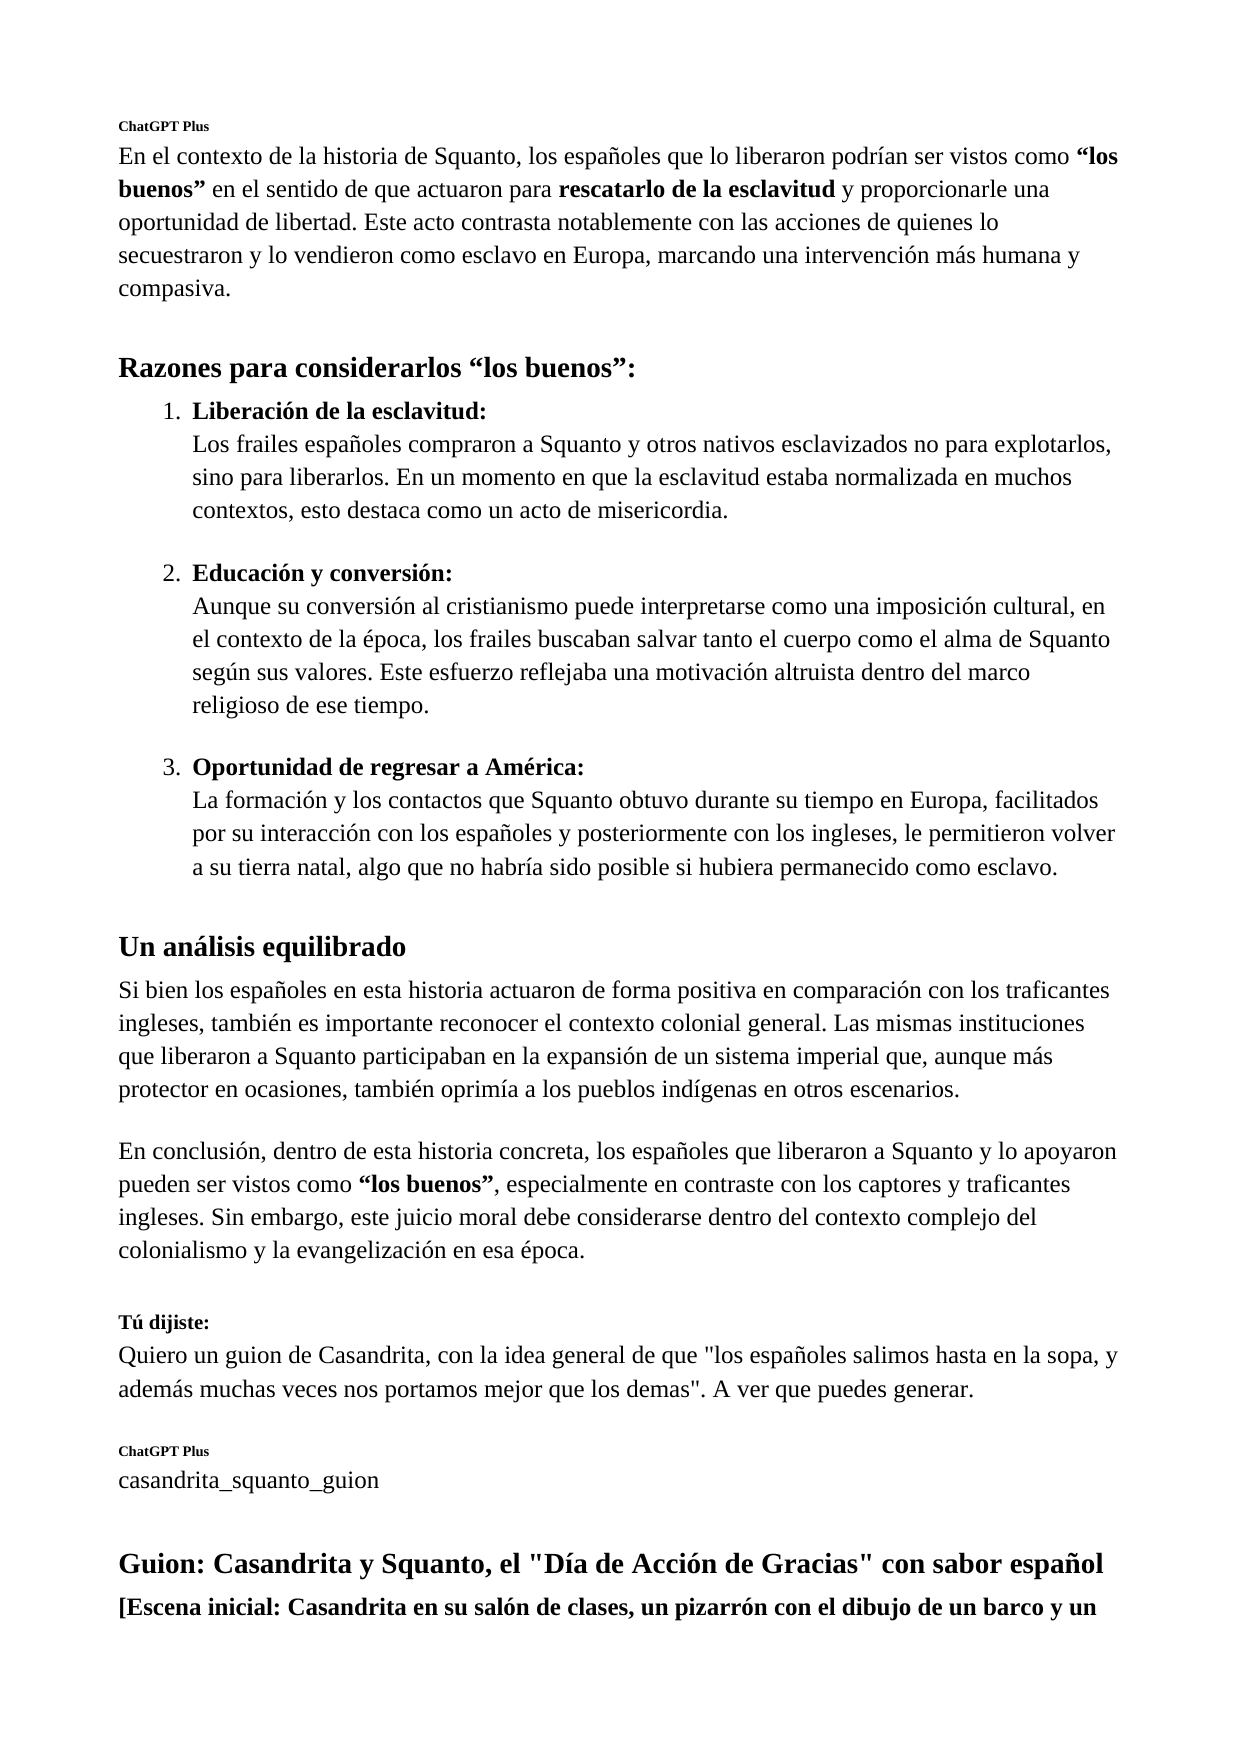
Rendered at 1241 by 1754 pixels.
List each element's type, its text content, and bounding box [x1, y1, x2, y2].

text Quiero un guion de Casandrita, con la idea general de que "los españoles salimos hasta en la sopa, y además muchas veces nos portamos mejor que los demas". A ver que puedes generar. [118, 1341, 1122, 1402]
subtitle ChatGPT Plus [118, 1442, 1122, 1459]
subtitle Un análisis equilibrado [118, 929, 1122, 962]
text En conclusión, dentro de esta historia concreta, los españoles que liberaron a Squanto y lo apoyaron pueden ser vistos como “los buenos”, especialmente en contraste con los captores y traficantes ingleses. Sin embargo, este juicio moral debe considerarse dentro del contexto complejo del colonialismo y la evangelización en esa época. [118, 1136, 1122, 1264]
subtitle Tú dijiste: [118, 1310, 1122, 1334]
text casandrita_squanto_guion [118, 1465, 1122, 1494]
list Oportunidad de regresar a América: La formación y los contactos que Squanto obtuvo durante su tiempo en Europa, facilitados por su interacción con los españoles y posteriormente con los ingleses, le permitieron volver a su tierra natal, algo que no habría sido posible si hubiera permanecido como esclavo. [162, 752, 1122, 880]
subtitle Razones para considerarlos “los buenos”: [118, 350, 1122, 384]
text [Escena inicial: Casandrita en su salón de clases, un pizarrón con el dibujo de un barco y un [118, 1592, 1122, 1621]
subtitle ChatGPT Plus [118, 118, 1122, 135]
subtitle Guion: Casandrita y Squanto, el "Día de Acción de Gracias" con sabor español [118, 1546, 1122, 1579]
text Si bien los españoles en esta historia actuaron de forma positiva en comparación con los traficantes ingleses, también es importante reconocer el contexto colonial general. Las mismas instituciones que liberaron a Squanto participaban en la expansión de un sistema imperial que, aunque más protector en ocasiones, también oprimía a los pueblos indígenas en otros escenarios. [118, 975, 1122, 1102]
list Liberación de la esclavitud: Los frailes españoles compraron a Squanto y otros nativos esclavizados no para explotarlos, sino para liberarlos. En un momento en que la esclavitud estaba normalizada en muchos contextos, esto destaca como un acto de misericordia. [162, 396, 1122, 524]
list Educación y conversión: Aunque su conversión al cristianismo puede interpretarse como una imposición cultural, en el contexto de la época, los frailes buscaban salvar tanto el cuerpo como el alma de Squanto según sus valores. Este esfuerzo reflejaba una motivación altruista dentro del marco religioso de ese tiempo. [162, 558, 1122, 719]
text En el contexto de la historia de Squanto, los españoles que lo liberaron podrían ser vistos como “los buenos” en el sentido de que actuaron para rescatarlo de la esclavitud y proporcionarle una oportunidad de libertad. Este acto contrasta notablemente con las acciones de quienes lo secuestraron y lo vendieron como esclavo en Europa, marcando una intervención más humana y compasiva. [118, 141, 1122, 302]
